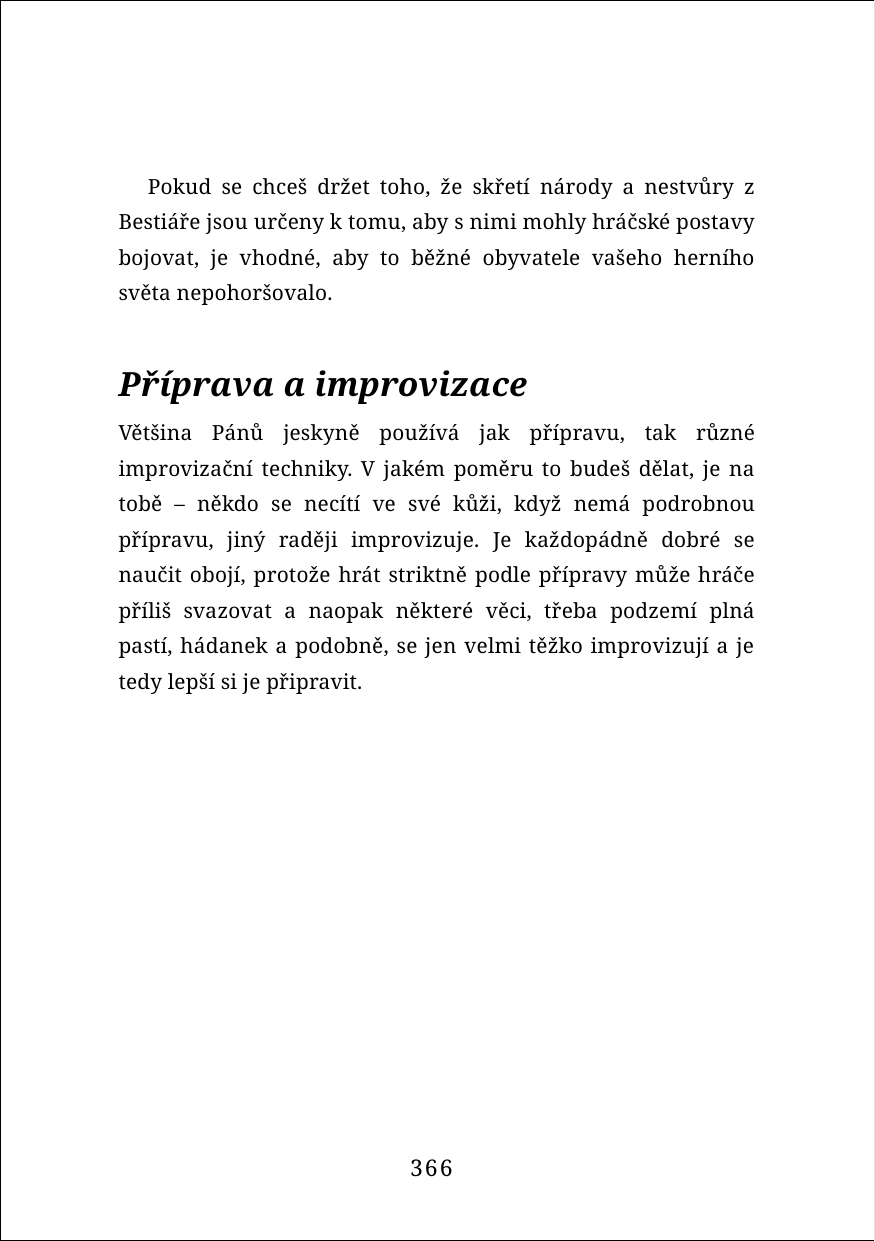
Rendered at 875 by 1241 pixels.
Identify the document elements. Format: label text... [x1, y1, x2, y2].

text Pokud se chceš držet toho, že skřetí národy a nestvůry z Bestiáře jsou určeny k tomu, aby s nimi mohly hráčské postavy bojovat, je vhodné, aby to běžné obyvatele vašeho herního světa nepohoršovalo. [118, 172, 756, 307]
text Většina Pánů jeskyně používá jak přípravu, tak různé improvizační techniky. V jakém poměru to budeš dělat, je na tobě – někdo se necítí ve své kůži, když nemá podrobnou přípravu, jiný raději improvizuje. Je každopádně dobré se naučit obojí, protože hrát striktně podle přípravy může hráče příliš svazovat a naopak některé věci, třeba podzemí plná pastí, hádanek a podobně, se jen velmi těžko improvizují a je tedy lepší si je připravit. [118, 418, 756, 695]
subtitle Příprava a improvizace [118, 361, 756, 407]
